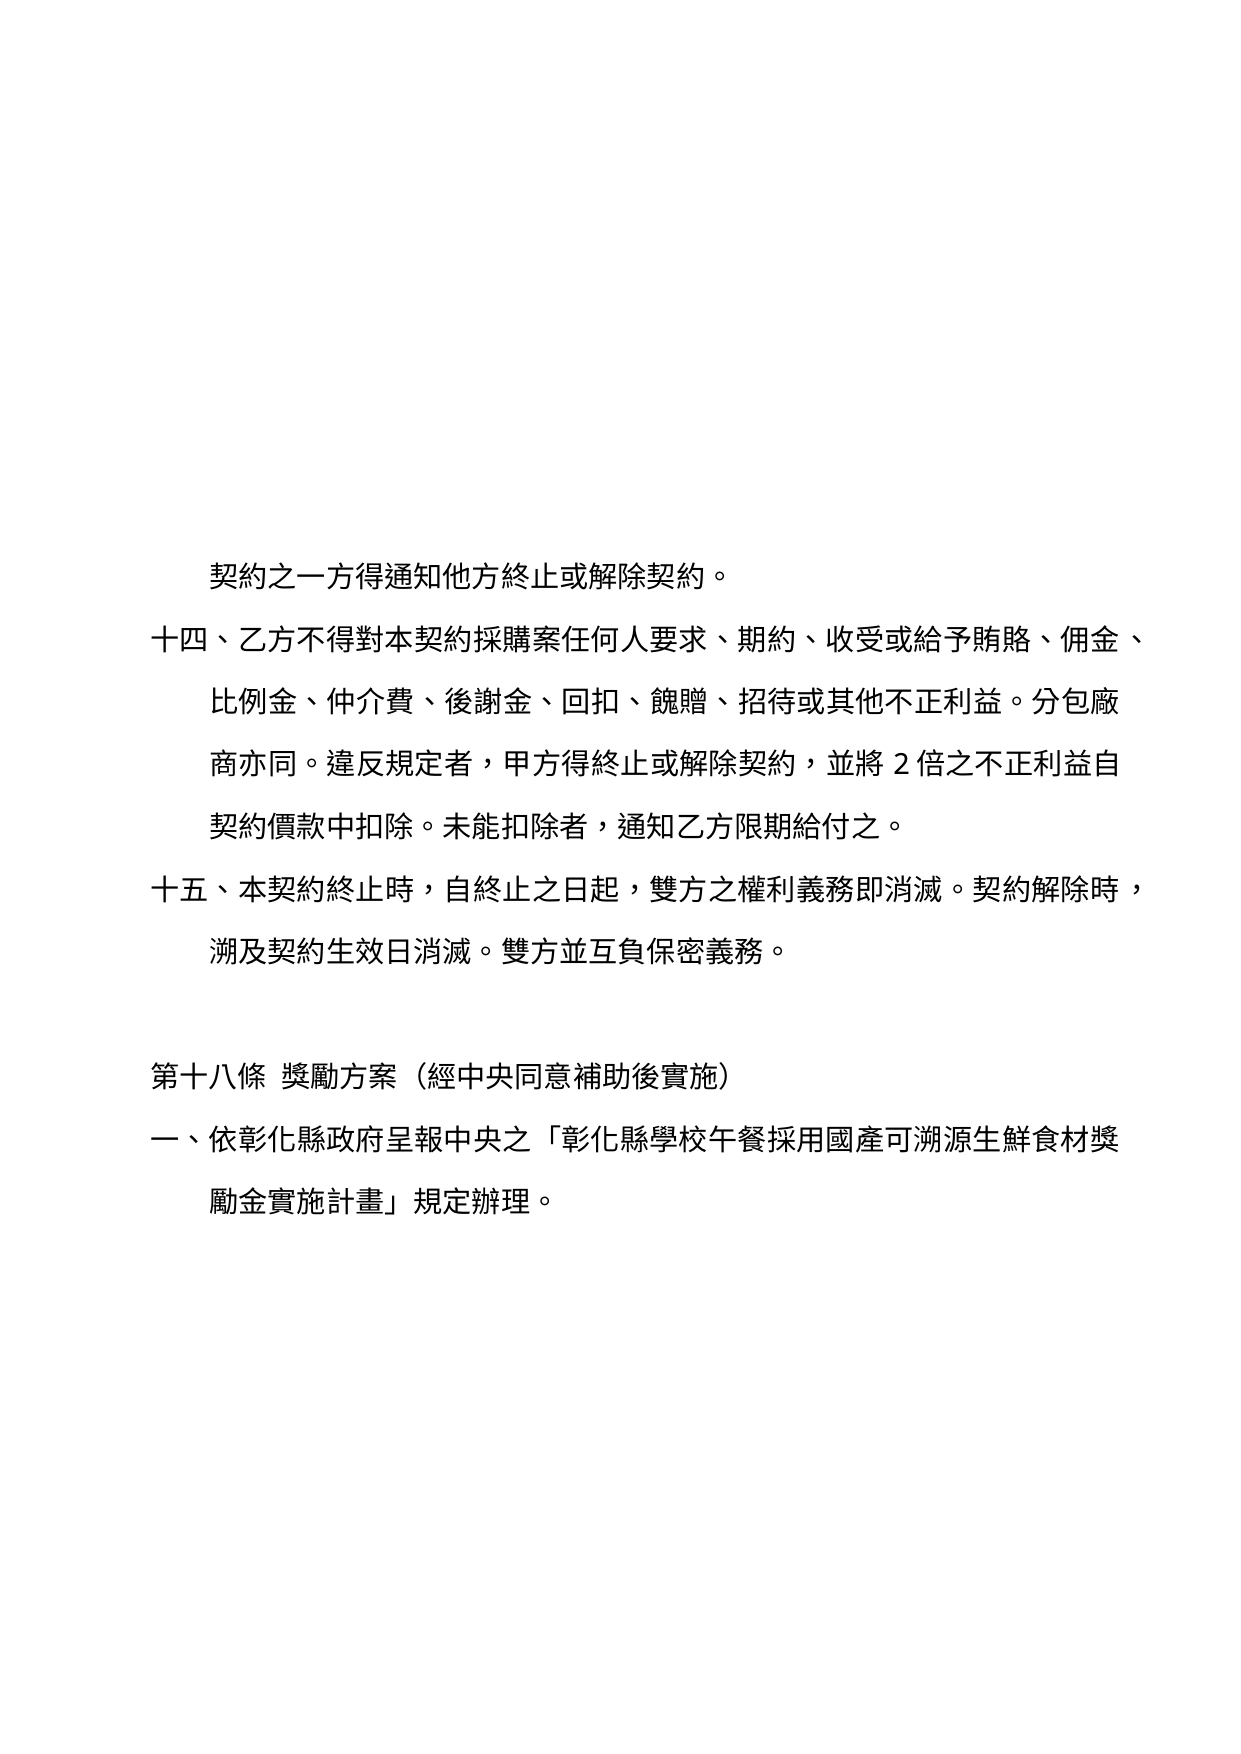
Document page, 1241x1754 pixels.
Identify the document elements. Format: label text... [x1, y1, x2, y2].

text 十四、乙方不得對本契約採購案任何人要求、期約、收受或給予賄賂、佣金、比例金、仲介費、後謝金、回扣、餽贈、招待或其他不正利益。分包廠商亦同。違反規定者，甲方得終止或解除契約，並將2倍之不正利益自契約價款中扣除。未能扣除者，通知乙方限期給付之。 [150, 596, 1122, 846]
text 十五、本契約終止時，自終止之日起，雙方之權利義務即消滅。契約解除時，溯及契約生效日消滅。雙方並互負保密義務。 [150, 846, 1122, 971]
text 第十八條 獎勵方案（經中央同意補助後實施） [150, 1033, 1122, 1096]
text 一、依彰化縣政府呈報中央之「彰化縣學校午餐採用國產可溯源生鮮食材獎勵金實施計畫」規定辦理。 [150, 1096, 1122, 1221]
text 契約之一方得通知他方終止或解除契約。 [150, 533, 1122, 596]
